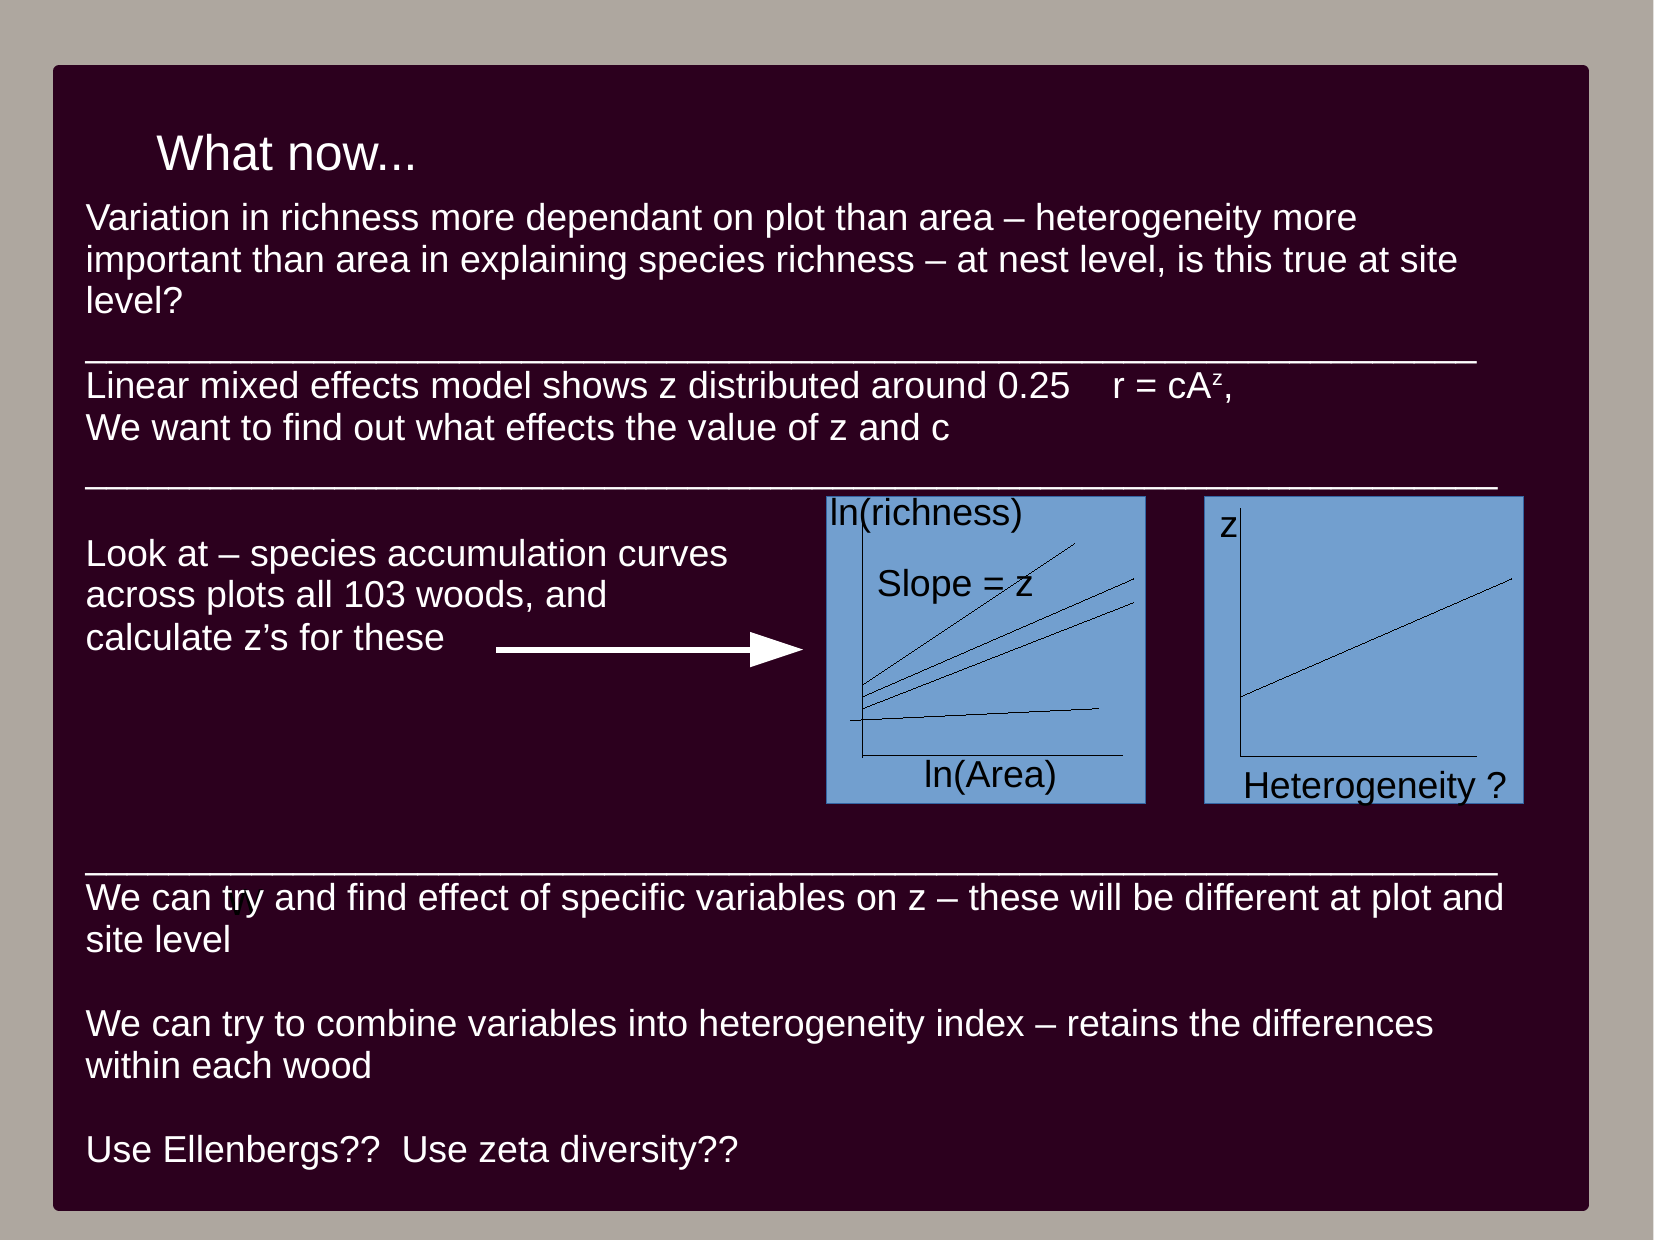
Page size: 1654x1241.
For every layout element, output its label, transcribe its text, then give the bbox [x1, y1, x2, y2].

text_box [59, 70, 1583, 1205]
text_box z [1204, 496, 1276, 553]
text_box ln(richness) [814, 484, 1040, 584]
text_box ln(Area) [909, 746, 1123, 804]
text_box Slope = z [862, 555, 1075, 654]
text_box Heterogeneity ? [1228, 756, 1654, 898]
text_box Variation in richness more dependant on plot than area – heterogeneity more important than area in explaining species richness – at nest level, is this true at site level? ___________________________________________________________________ Linear mixed effects model shows z distributed around 0.25 r = cAz, We want to find out what effects the value of z and c ____________________________________________________________________ Look at – species accumulation curves across plots all 103 woods, and calculate z’s for these [70, 188, 1536, 667]
text_box What now... [141, 118, 993, 188]
text_box ____________________________________________________________________ We can try and find effect of specific variables on z – these will be different at plot and site level We can try to combine variables into heterogeneity index – retains the differences within each wood Use Ellenbergs?? Use zeta diversity?? [70, 826, 1524, 1178]
